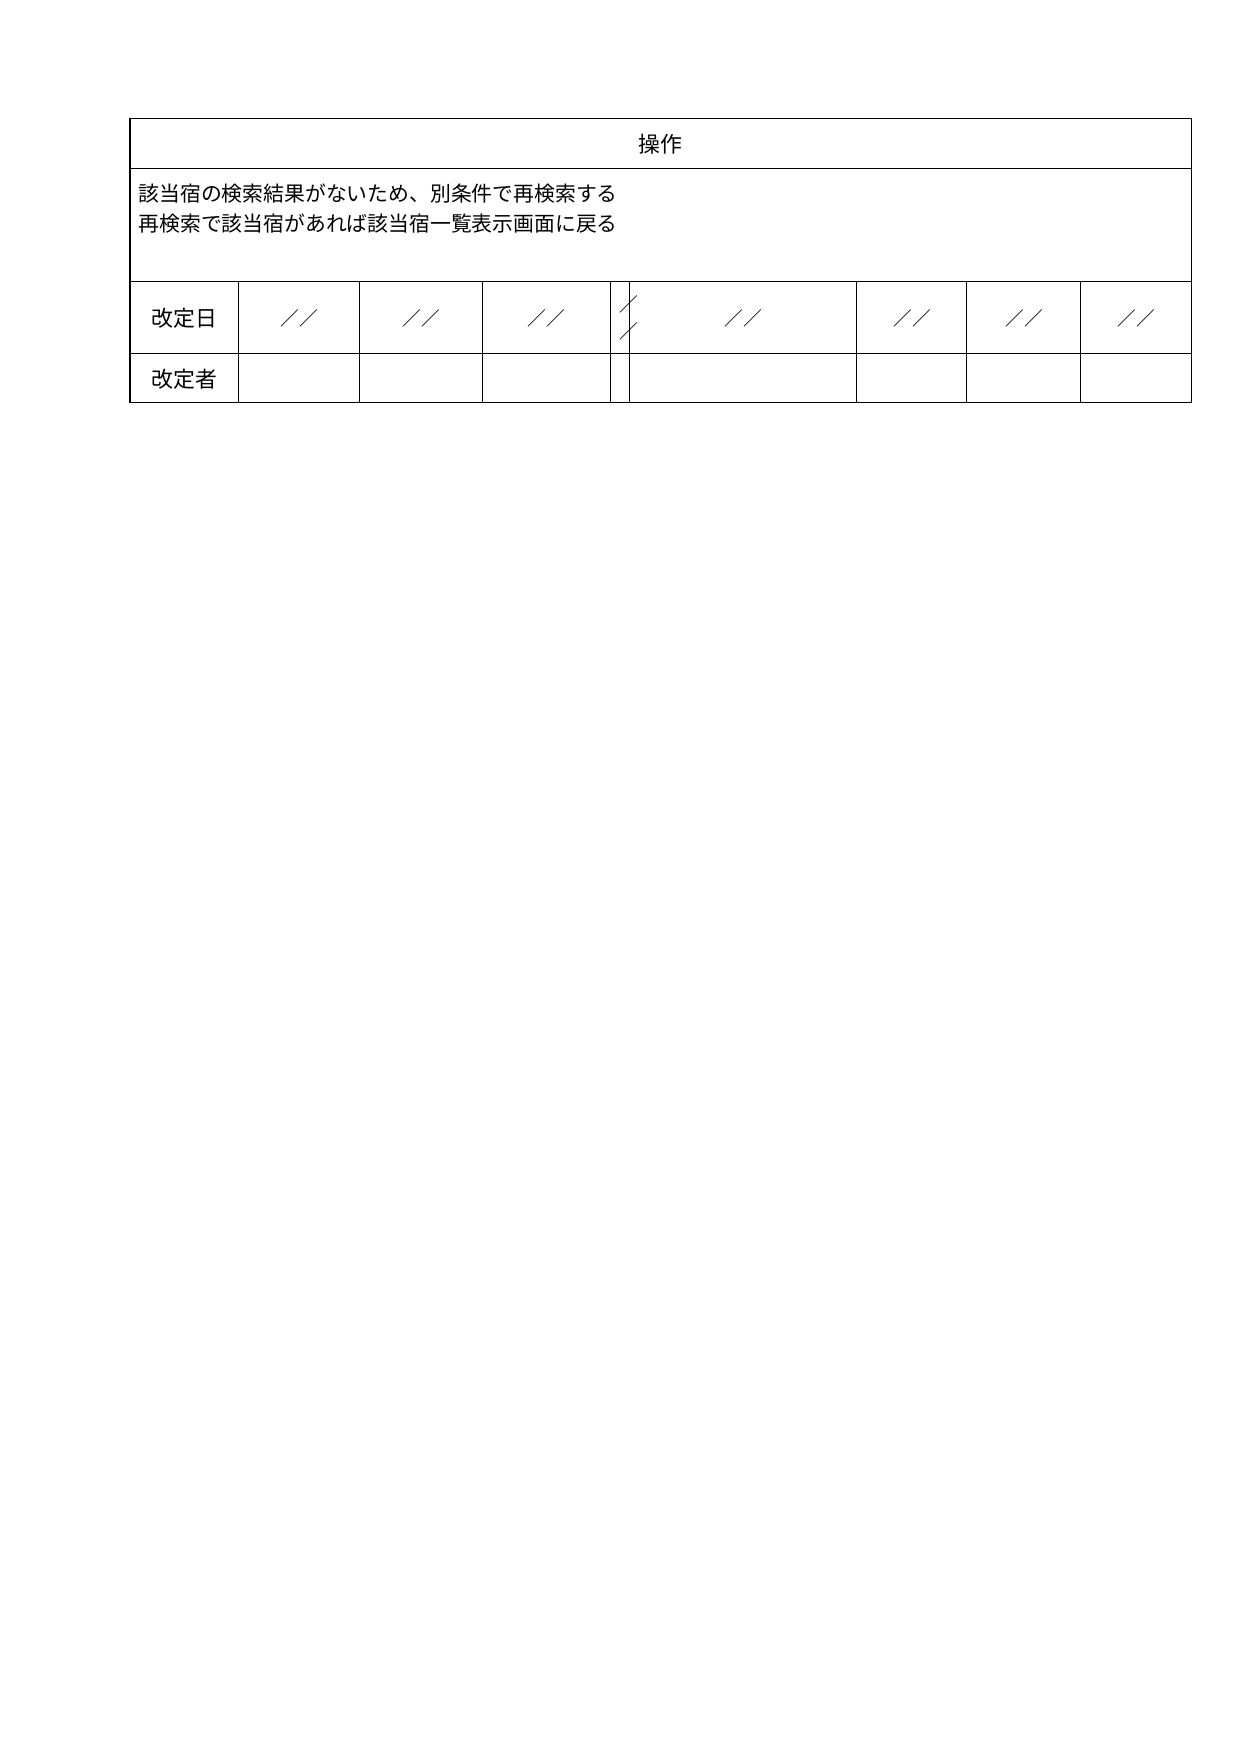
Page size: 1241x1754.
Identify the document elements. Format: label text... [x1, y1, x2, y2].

table_cell ／／ [967, 282, 1080, 353]
table_cell [1081, 354, 1191, 402]
table_cell 改定者 [131, 354, 238, 402]
table_cell [360, 354, 482, 402]
table_cell [239, 354, 359, 402]
table_cell 該当宿の検索結果がないため、別条件で再検索する 再検索で該当宿があれば該当宿一覧表示画面に戻る [131, 169, 1191, 281]
table_cell ／／ [360, 282, 482, 353]
table_cell [483, 354, 610, 402]
table_cell 操作 [131, 119, 1191, 167]
table_cell [967, 354, 1080, 402]
table_cell ／／ [483, 282, 610, 353]
table_cell ／／ [239, 282, 359, 353]
table_cell ／／ [857, 282, 966, 353]
table_cell [857, 354, 966, 402]
table_cell ／／ [630, 282, 856, 353]
table_cell [630, 354, 856, 402]
table_cell 改定日 [131, 282, 238, 353]
table_cell [611, 354, 629, 402]
table_cell ／／ [611, 282, 629, 353]
table_cell ／／ [1081, 282, 1191, 353]
